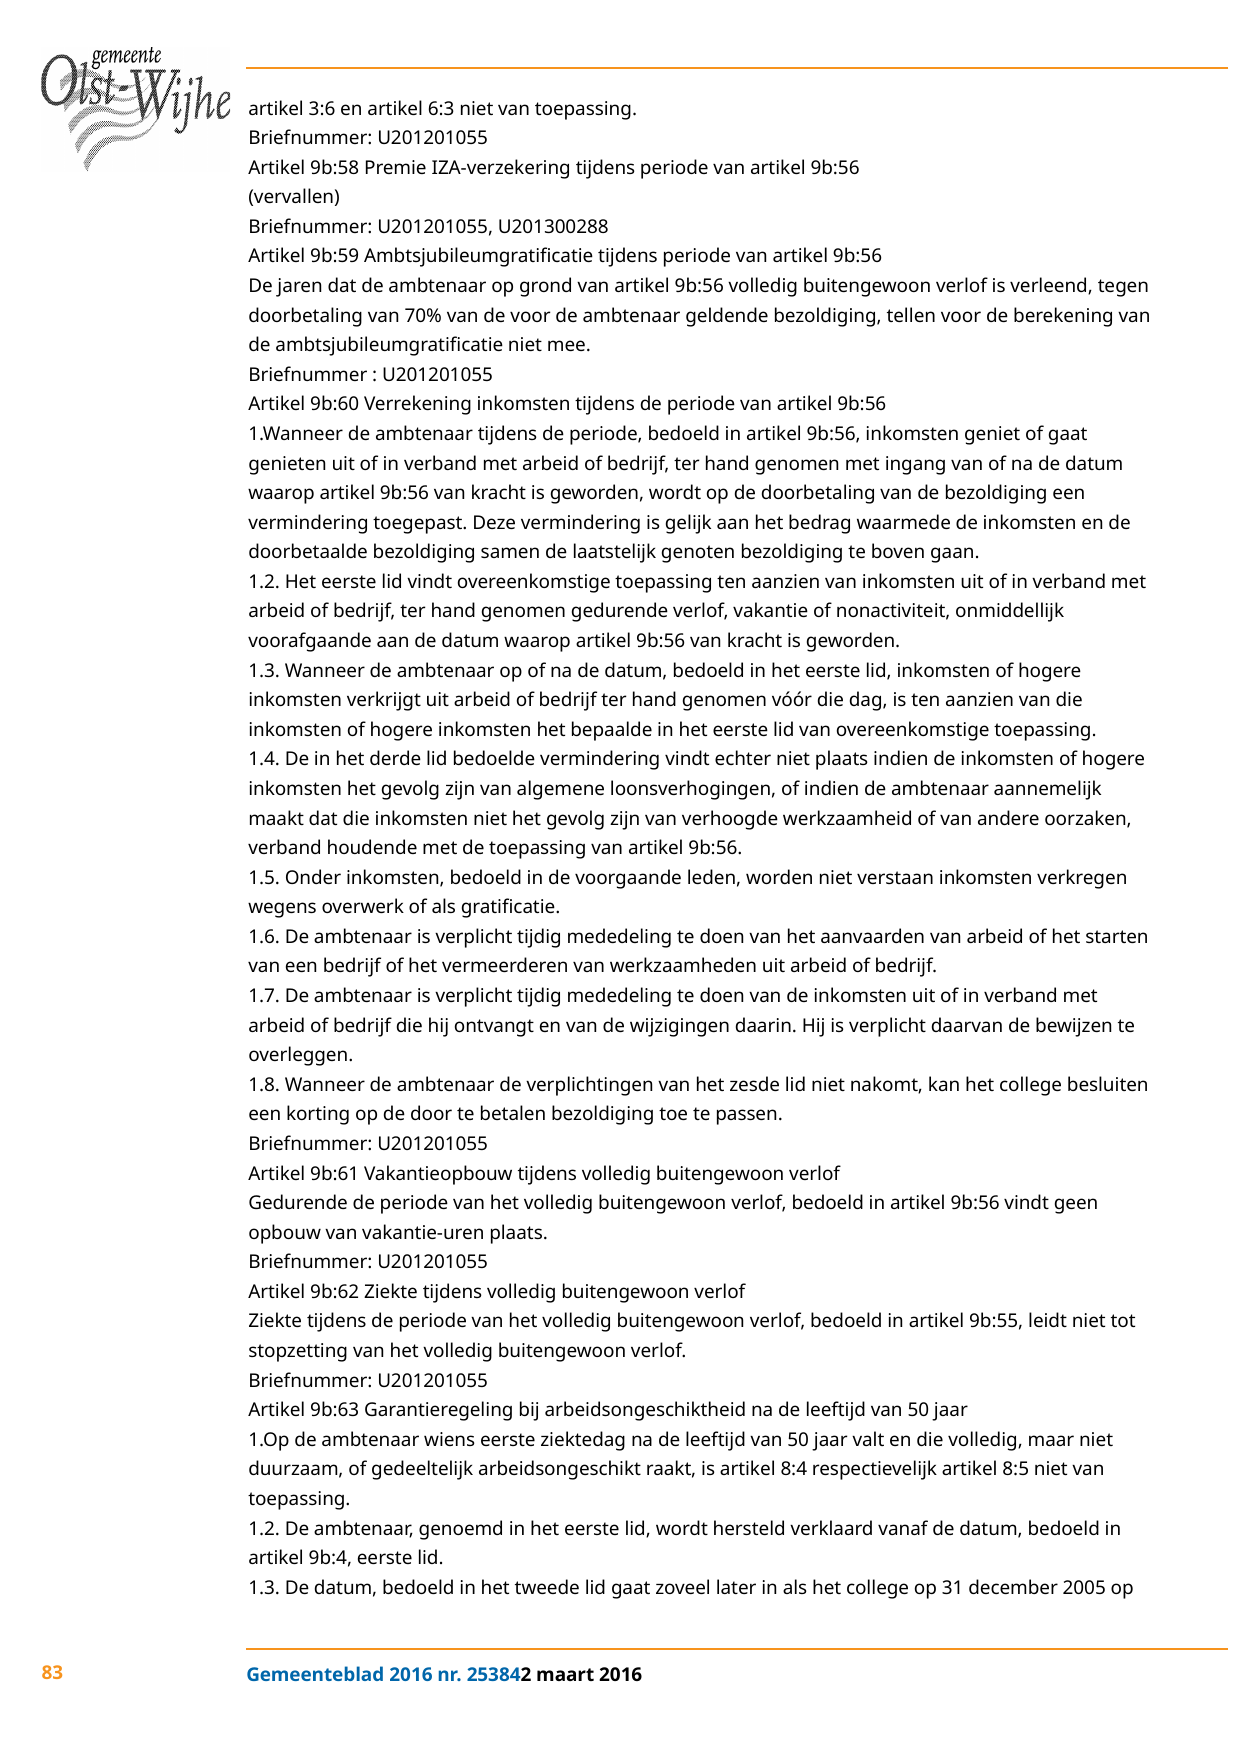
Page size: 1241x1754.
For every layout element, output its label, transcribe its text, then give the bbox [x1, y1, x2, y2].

text 1.3. Wanneer de ambtenaar op of na de datum, bedoeld in het eerste lid, inkomsten of hogere inkomsten verkrijgt uit arbeid of bedrijf ter hand genomen vóór die dag, is ten aanzien van die inkomsten of hogere inkomsten het bepaalde in het eerste lid van overeenkomstige toepassing. [248, 657, 1152, 742]
text Artikel 9b:60 Verrekening inkomsten tijdens de periode van artikel 9b:56 [248, 391, 1152, 416]
text Briefnummer: U201201055 [248, 124, 1152, 150]
text 1.Wanneer de ambtenaar tijdens de periode, bedoeld in artikel 9b:56, inkomsten geniet of gaat genieten uit of in verband met arbeid of bedrijf, ter hand genomen met ingang van of na de datum waarop artikel 9b:56 van kracht is geworden, wordt op de doorbetaling van de bezoldiging een vermindering toegepast. Deze vermindering is gelijk aan het bedrag waarmede de inkomsten en de doorbetaalde bezoldiging samen de laatstelijk genoten bezoldiging te boven gaan. [248, 420, 1152, 564]
text Briefnummer: U201201055, U201300288 [248, 213, 1152, 239]
text Briefnummer: U201201055 [248, 1248, 1152, 1274]
text Artikel 9b:58 Premie IZA-verzekering tijdens periode van artikel 9b:56 [248, 154, 1152, 180]
picture [41, 47, 231, 172]
text Gedurende de periode van het volledig buitengewoon verlof, bedoeld in artikel 9b:56 vindt geen opbouw van vakantie-uren plaats. [248, 1189, 1152, 1245]
text Briefnummer: U201201055 [248, 1367, 1152, 1393]
text 1.5. Onder inkomsten, bedoeld in de voorgaande leden, worden niet verstaan inkomsten verkregen wegens overwerk of als gratificatie. [248, 864, 1152, 919]
text (vervallen) [248, 183, 1152, 209]
text Briefnummer: U201201055 [248, 1130, 1152, 1156]
text 1.8. Wanneer de ambtenaar de verplichtingen van het zesde lid niet nakomt, kan het college besluiten een korting op de door te betalen bezoldiging toe te passen. [248, 1071, 1152, 1126]
text 1.2. De ambtenaar, genoemd in het eerste lid, wordt hersteld verklaard vanaf de datum, bedoeld in artikel 9b:4, eerste lid. [248, 1515, 1152, 1570]
text 1.4. De in het derde lid bedoelde vermindering vindt echter niet plaats indien de inkomsten of hogere inkomsten het gevolg zijn van algemene loonsverhogingen, of indien de ambtenaar aannemelijk maakt dat die inkomsten niet het gevolg zijn van verhoogde werkzaamheid of van andere oorzaken, verband houdende met de toepassing van artikel 9b:56. [248, 746, 1152, 860]
text 1.2. Het eerste lid vindt overeenkomstige toepassing ten aanzien van inkomsten uit of in verband met arbeid of bedrijf, ter hand genomen gedurende verlof, vakantie of nonactiviteit, onmiddellijk voorafgaande aan de datum waarop artikel 9b:56 van kracht is geworden. [248, 568, 1152, 653]
text Ziekte tijdens de periode van het volledig buitengewoon verlof, bedoeld in artikel 9b:55, leidt niet tot stopzetting van het volledig buitengewoon verlof. [248, 1308, 1152, 1363]
text 1.7. De ambtenaar is verplicht tijdig mededeling te doen van de inkomsten uit of in verband met arbeid of bedrijf die hij ontvangt en van de wijzigingen daarin. Hij is verplicht daarvan de bewijzen te overleggen. [248, 982, 1152, 1067]
text 1.Op de ambtenaar wiens eerste ziektedag na de leeftijd van 50 jaar valt en die volledig, maar niet duurzaam, of gedeeltelijk arbeidsongeschikt raakt, is artikel 8:4 respectievelijk artikel 8:5 niet van toepassing. [248, 1426, 1152, 1511]
text Artikel 9b:59 Ambtsjubileumgratificatie tijdens periode van artikel 9b:56 [248, 243, 1152, 268]
text Artikel 9b:61 Vakantieopbouw tijdens volledig buitengewoon verlof [248, 1160, 1152, 1186]
text 1.3. De datum, bedoeld in het tweede lid gaat zoveel later in als het college op 31 december 2005 op [248, 1574, 1152, 1600]
text Artikel 9b:63 Garantieregeling bij arbeidsongeschiktheid na de leeftijd van 50 jaar [248, 1396, 1152, 1422]
text artikel 3:6 en artikel 6:3 niet van toepassing. [248, 95, 1152, 121]
text Briefnummer : U201201055 [248, 361, 1152, 387]
text Artikel 9b:62 Ziekte tijdens volledig buitengewoon verlof [248, 1278, 1152, 1304]
text 1.6. De ambtenaar is verplicht tijdig mededeling te doen van het aanvaarden van arbeid of het starten van een bedrijf of het vermeerderen van werkzaamheden uit arbeid of bedrijf. [248, 923, 1152, 978]
text De jaren dat de ambtenaar op grond van artikel 9b:56 volledig buitengewoon verlof is verleend, tegen doorbetaling van 70% van de voor de ambtenaar geldende bezoldiging, tellen voor de berekening van de ambtsjubileumgratificatie niet mee. [248, 272, 1152, 357]
